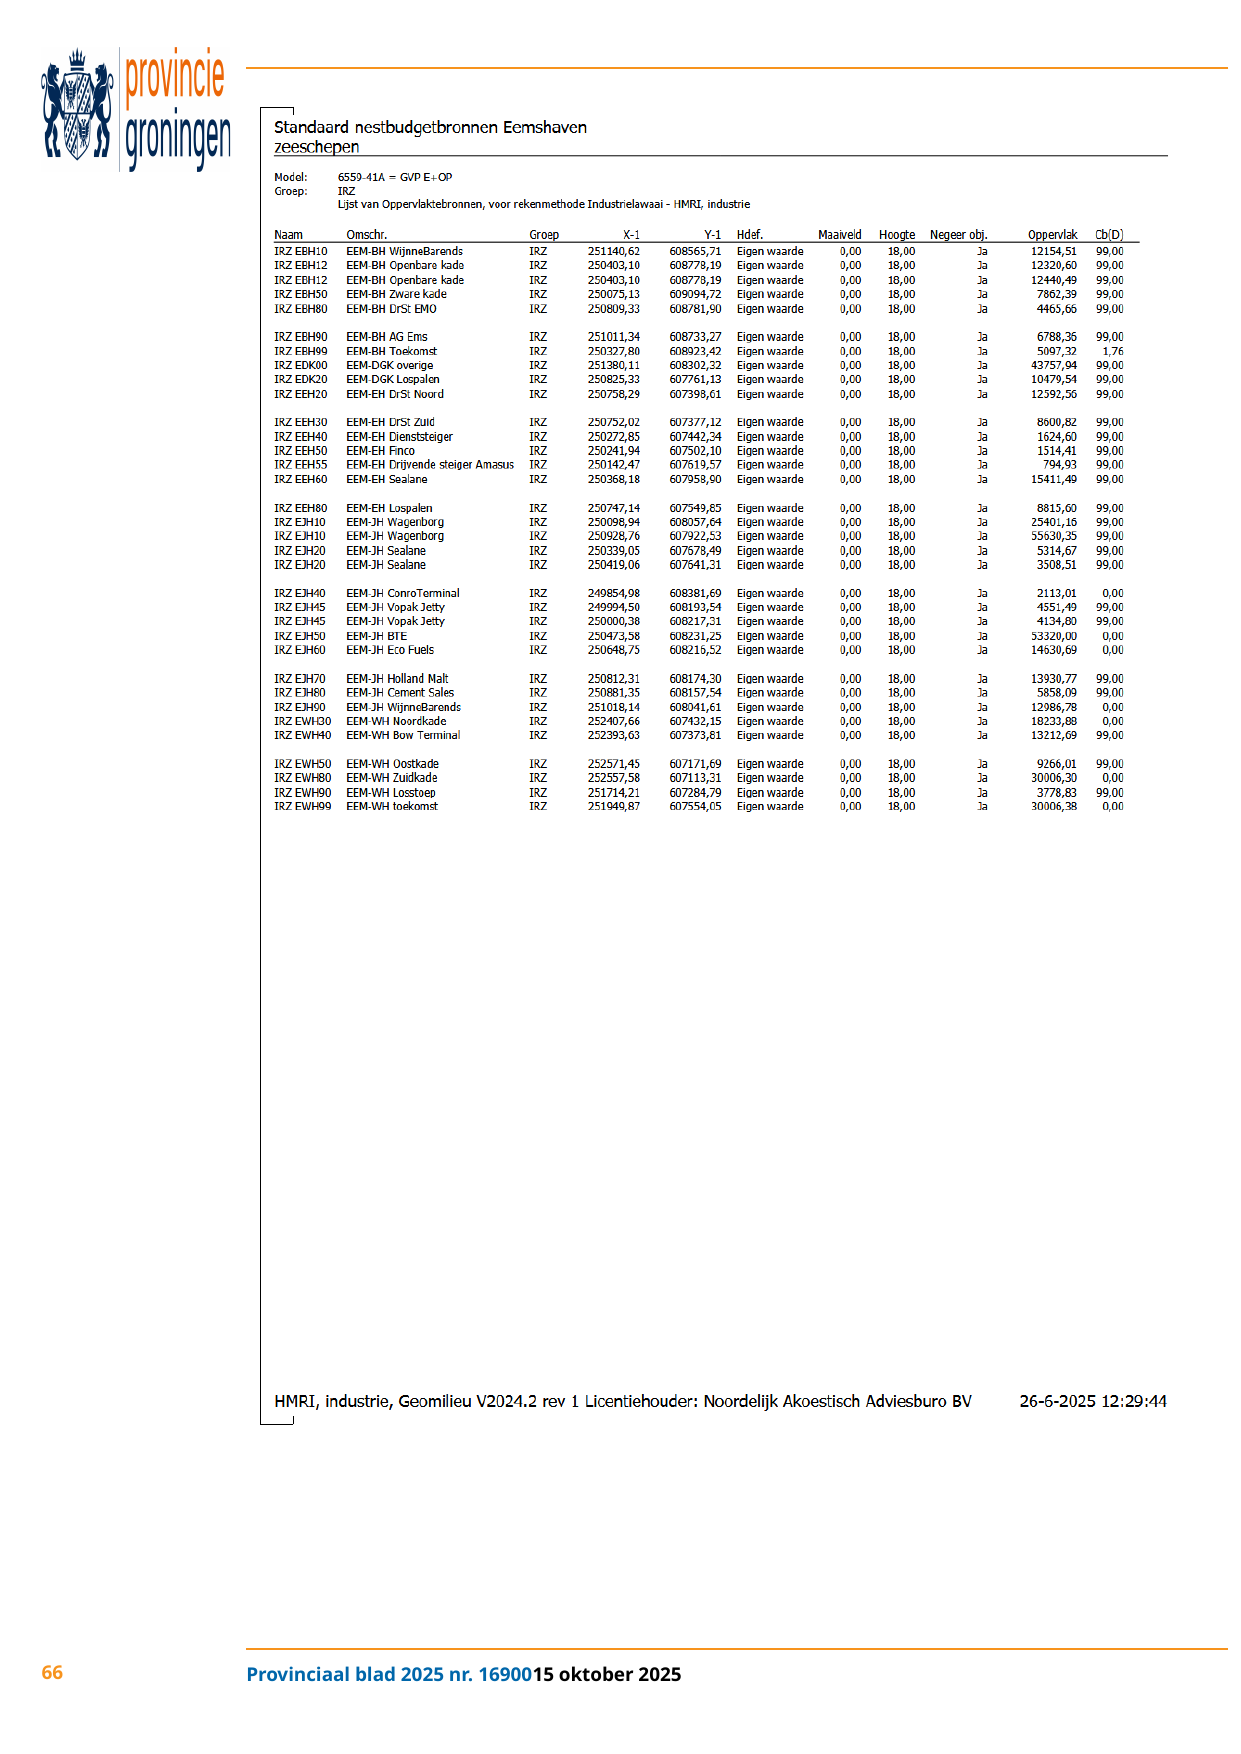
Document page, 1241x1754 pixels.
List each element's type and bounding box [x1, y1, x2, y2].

picture [268, 115, 1173, 1416]
picture [41, 47, 231, 172]
